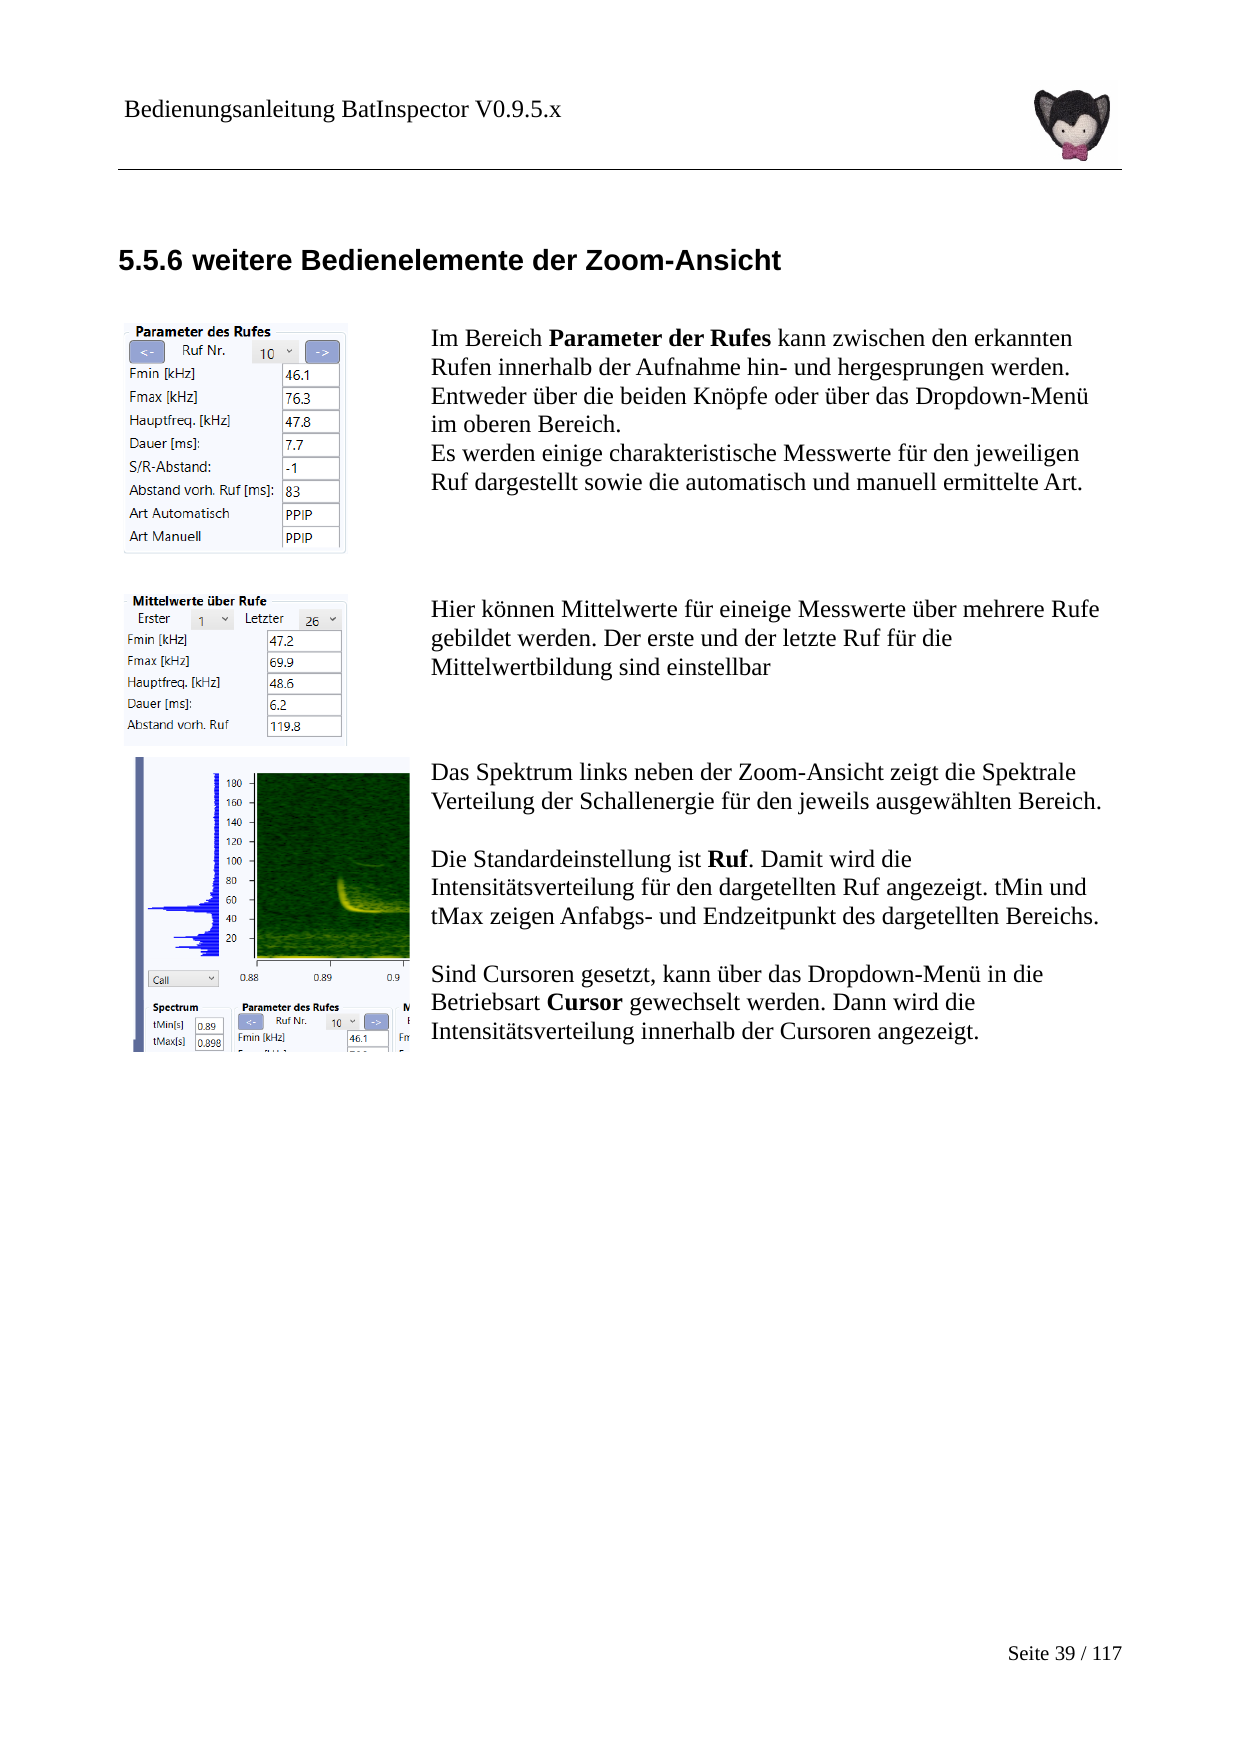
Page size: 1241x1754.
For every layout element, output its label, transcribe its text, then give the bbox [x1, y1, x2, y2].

table_cell [118, 589, 425, 752]
table_cell [118, 752, 425, 1086]
table_header Im Bereich Parameter der Rufes kann zwischen den erkannten Rufen innerhalb der Aufnahme hin- und hergesprungen werden. Entweder über die beiden Knöpfe oder über das Dropdown-Menü im oberen Bereich. Es werden einige charakteristische Messwerte für den jeweiligen Ruf dargestellt sowie die automatisch und manuell ermittelte Art. [425, 318, 1122, 588]
table_cell Das Spektrum links neben der Zoom-Ansicht zeigt die Spektrale Verteilung der Schallenergie für den jeweils ausgewählten Bereich. Die Standardeinstellung ist Ruf. Damit wird die Intensitätsverteilung für den dargetellten Ruf angezeigt. tMin und tMax zeigen Anfabgs- und Endzeitpunkt des dargetellten Bereichs. Sind Cursoren gesetzt, kann über das Dropdown-Menü in die Betriebsart Cursor gewechselt werden. Dann wird die Intensitätsverteilung innerhalb der Cursoren angezeigt. [425, 752, 1122, 1086]
picture [1030, 80, 1119, 169]
table_header [118, 318, 425, 588]
picture [123, 323, 348, 554]
subtitle weitere Bedienelemente der Zoom-Ansicht [118, 243, 1122, 276]
picture [133, 757, 410, 1052]
picture [123, 594, 348, 746]
table_cell Hier können Mittelwerte für eineige Messwerte über mehrere Rufe gebildet werden. Der erste und der letzte Ruf für die Mittelwertbildung sind einstellbar [425, 589, 1122, 752]
